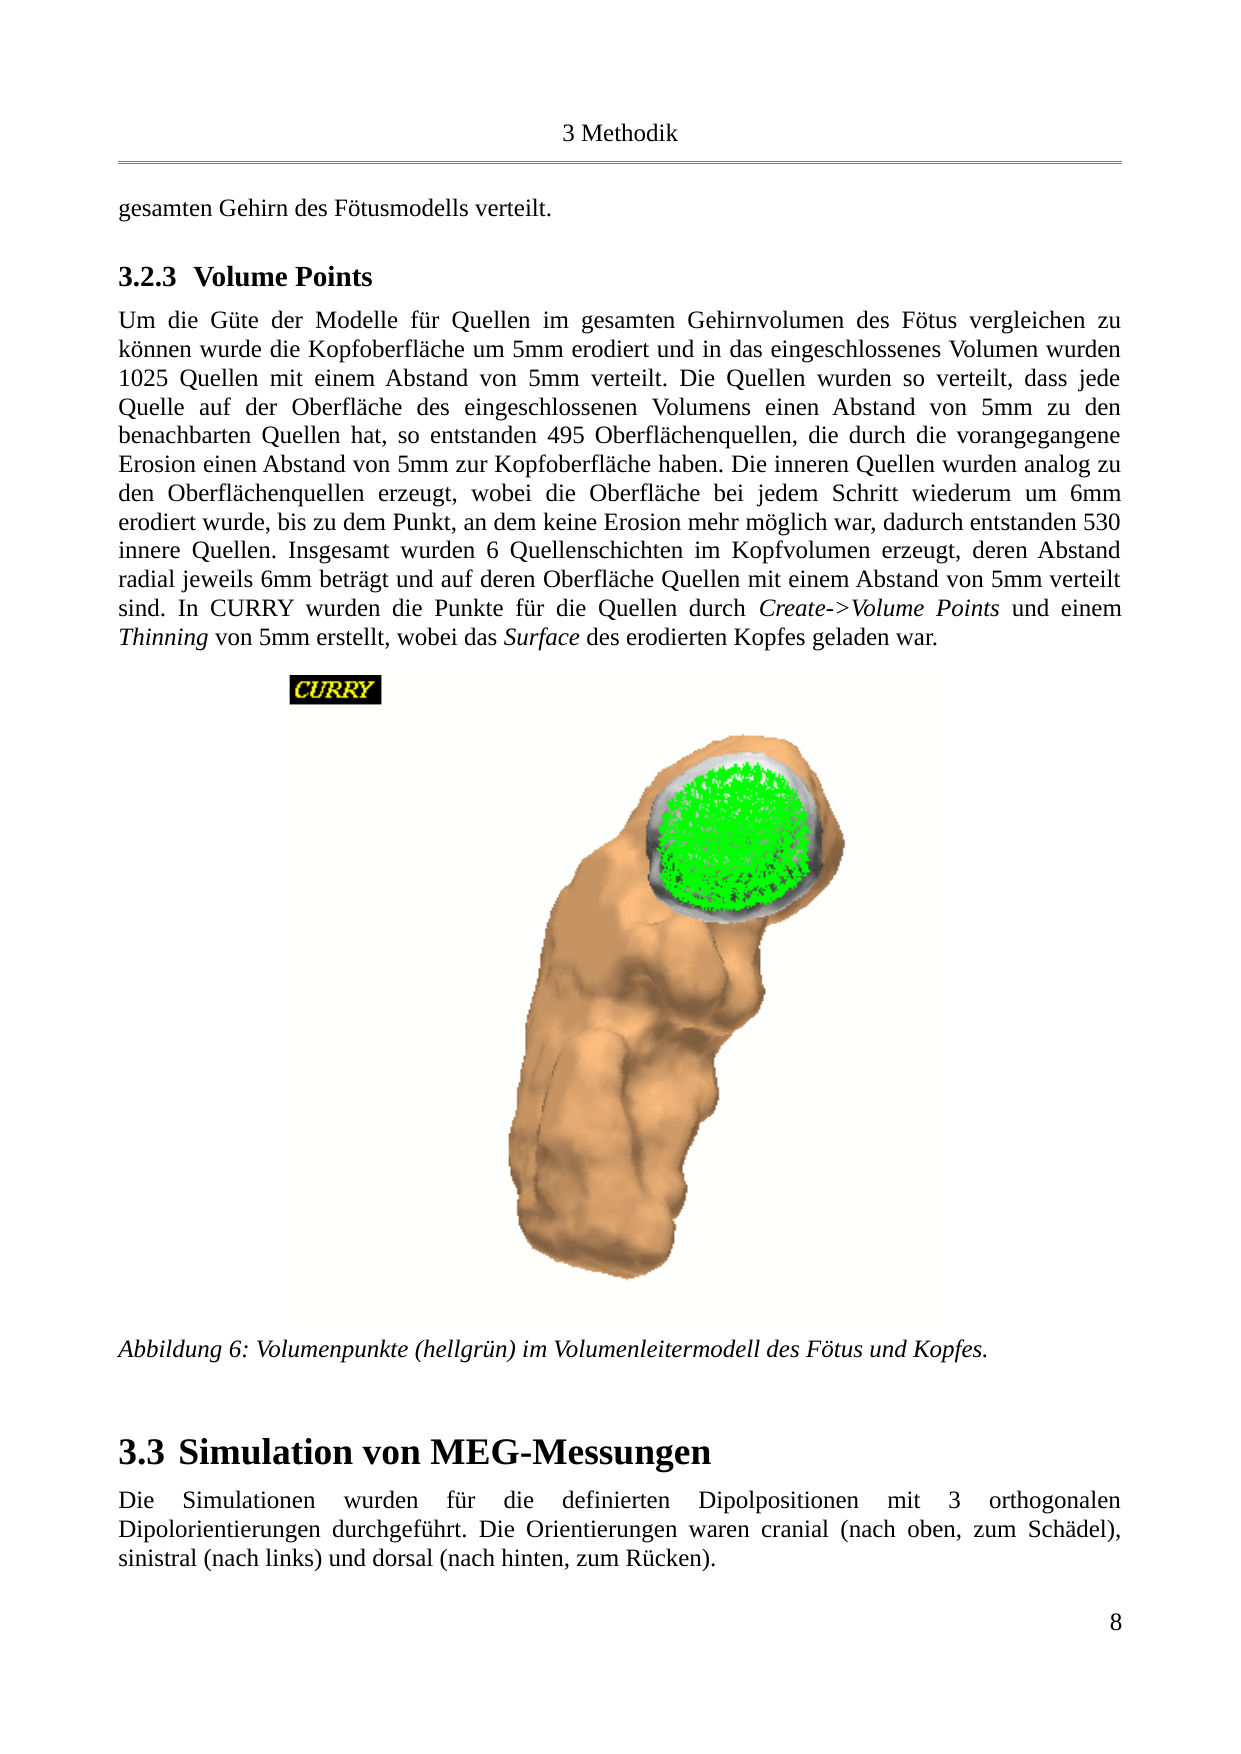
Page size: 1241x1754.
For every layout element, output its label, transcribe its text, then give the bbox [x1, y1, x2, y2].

subtitle Simulation von MEG-Messungen [118, 1429, 1122, 1473]
text Die Simulationen wurden für die definierten Dipolpositionen mit 3 orthogonalen Dipolorientierungen durchgeführt. Die Orientierungen waren cranial (nach oben, zum Schädel), sinistral (nach links) und dorsal (nach hinten, zum Rücken). [118, 1485, 1122, 1571]
subtitle Volume Points [118, 259, 1122, 293]
text Abbildung 6: Volumenpunkte (hellgrün) im Volumenleitermodell des Fötus und Kopfes. [118, 675, 1122, 1363]
text gesamten Gehirn des Fötusmodells verteilt. [118, 193, 1122, 222]
text Um die Güte der Modelle für Quellen im gesamten Gehirnvolumen des Fötus vergleichen zu können wurde die Kopfoberfläche um 5mm erodiert und in das eingeschlossenes Volumen wurden 1025 Quellen mit einem Abstand von 5mm verteilt. Die Quellen wurden so verteilt, dass jede Quelle auf der Oberfläche des eingeschlossenen Volumens einen Abstand von 5mm zu den benachbarten Quellen hat, so entstanden 495 Oberflächenquellen, die durch die vorangegangene Erosion einen Abstand von 5mm zur Kopfoberfläche haben. Die inneren Quellen wurden analog zu den Oberflächenquellen erzeugt, wobei die Oberfläche bei jedem Schritt wiederum um 6mm erodiert wurde, bis zu dem Punkt, an dem keine Erosion mehr möglich war, dadurch entstanden 530 innere Quellen. Insgesamt wurden 6 Quellenschichten im Kopfvolumen erzeugt, deren Abstand radial jeweils 6mm beträgt und auf deren Oberfläche Quellen mit einem Abstand von 5mm verteilt sind. In CURRY wurden die Punkte für die Quellen durch Create->Volume Points und einem Thinning von 5mm erstellt, wobei das Surface des erodierten Kopfes geladen war. [118, 305, 1122, 650]
